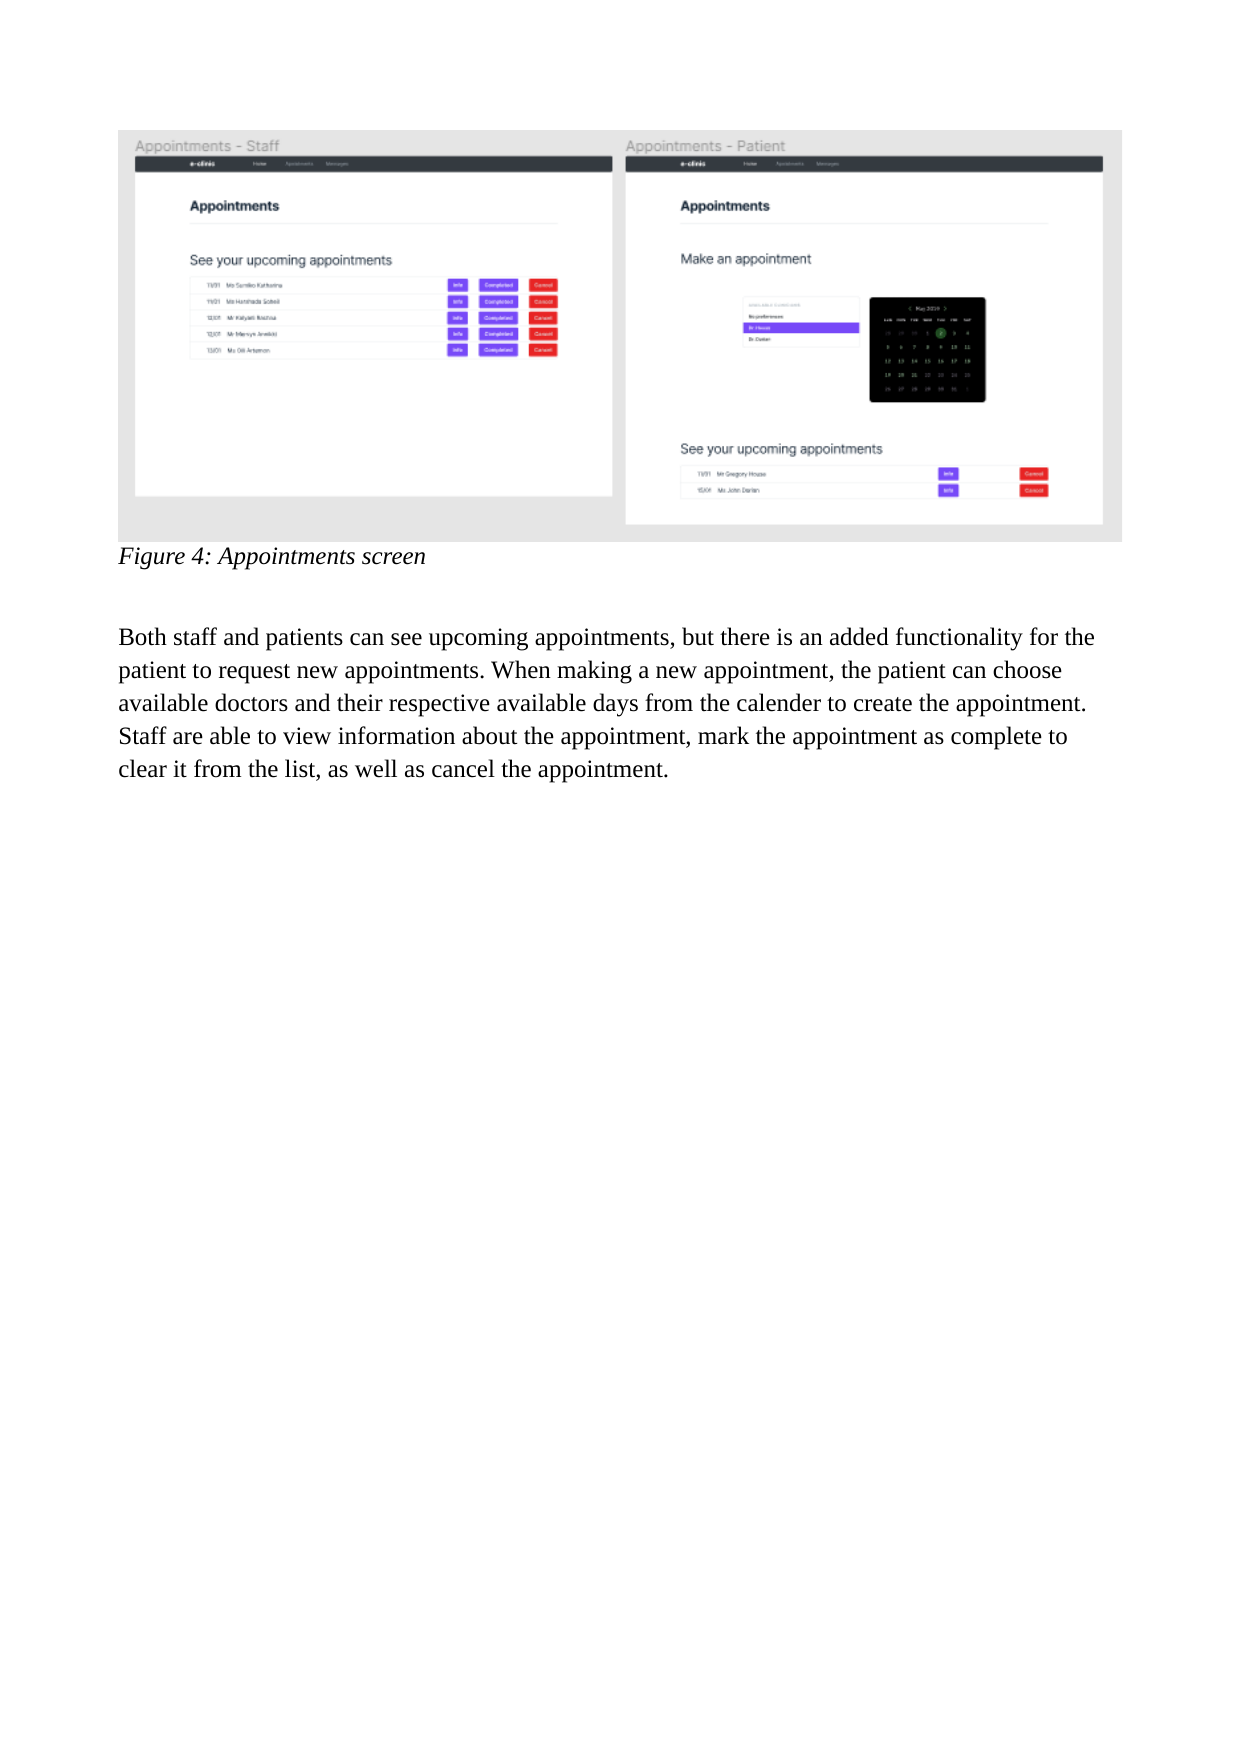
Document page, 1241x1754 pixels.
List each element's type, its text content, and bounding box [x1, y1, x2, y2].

picture [118, 130, 1123, 542]
text Figure 4: Appointments screen [118, 542, 1122, 570]
text Both staff and patients can see upcoming appointments, but there is an added functionality for the patient to request new appointments. When making a new appointment, the patient can choose available doctors and their respective available days from the calender to create the appointment. Staff are able to view information about the appointment, mark the appointment as complete to clear it from the list, as well as cancel the appointment. [118, 622, 1122, 783]
